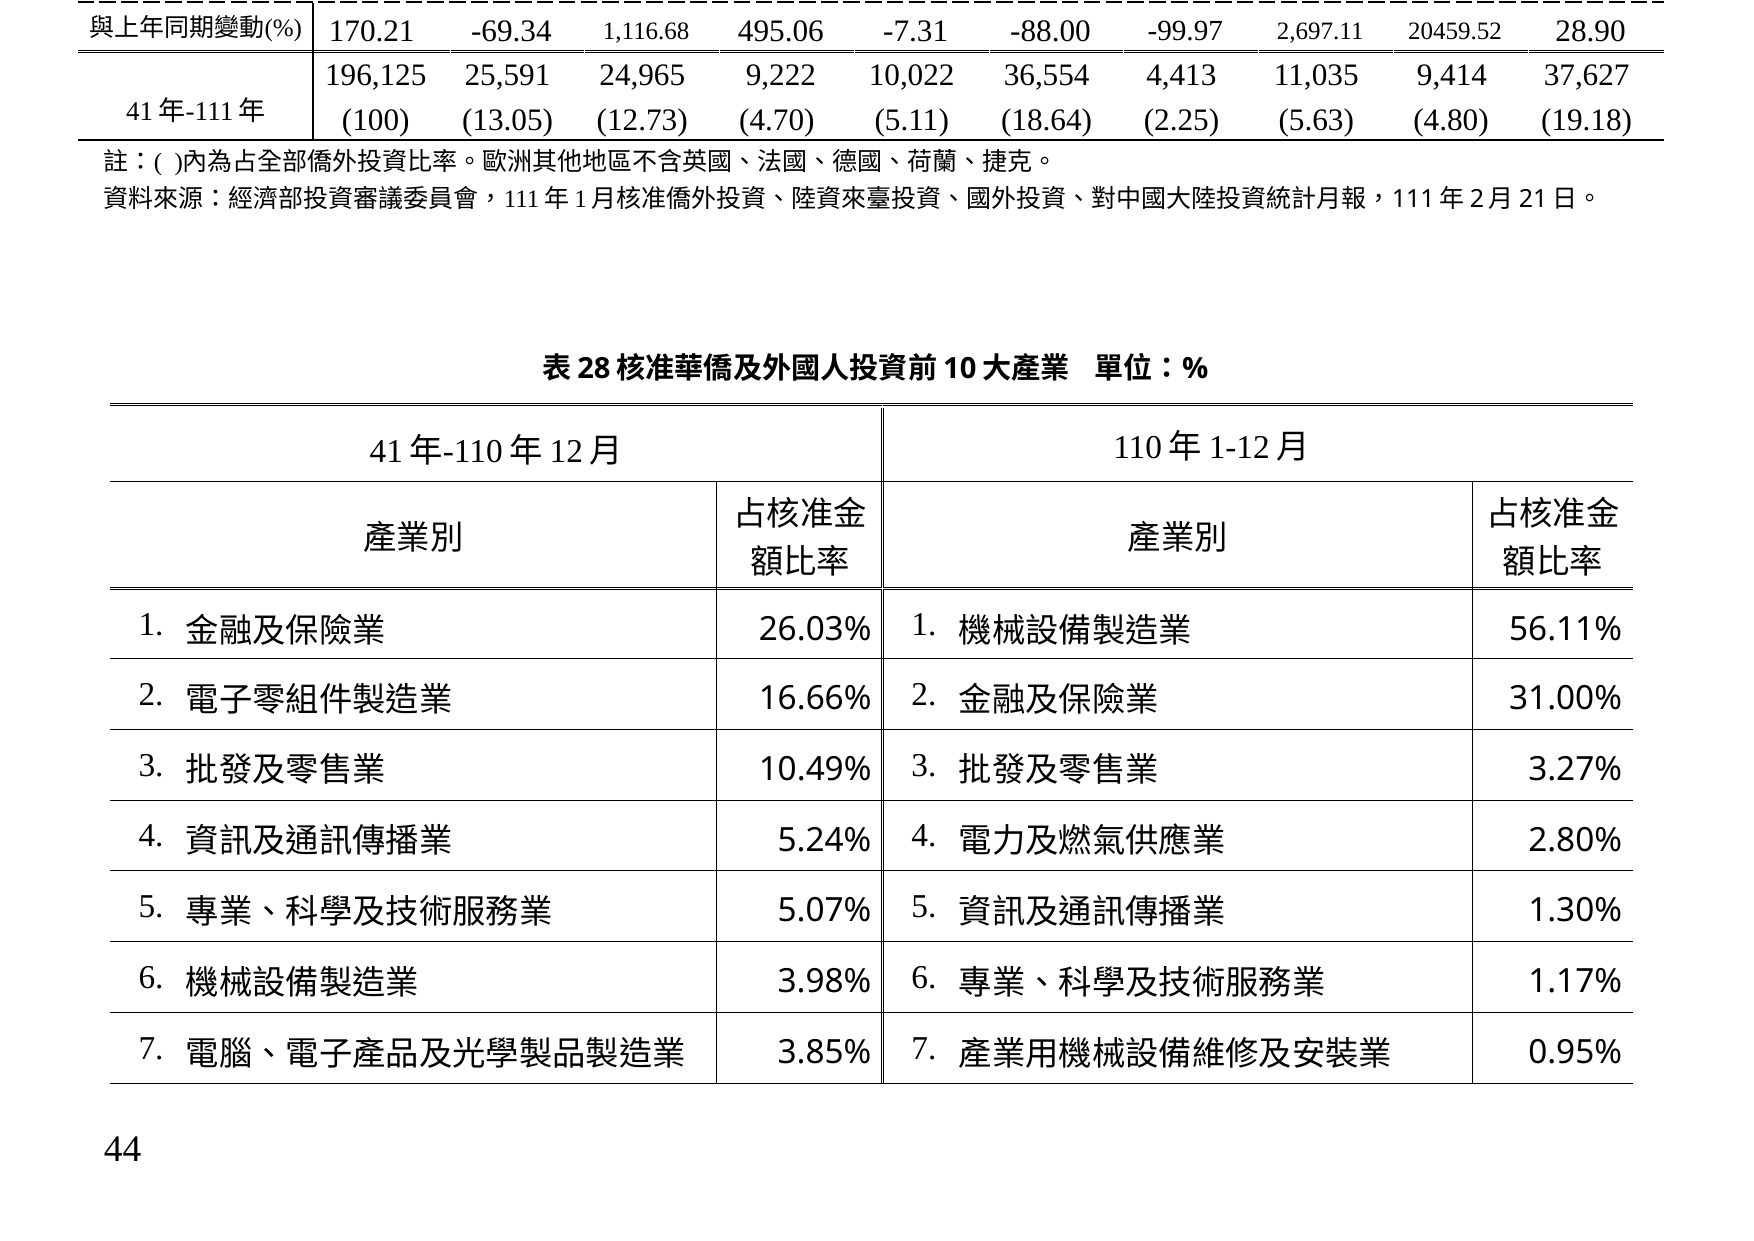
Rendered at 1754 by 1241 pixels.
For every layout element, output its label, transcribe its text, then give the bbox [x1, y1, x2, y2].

table_cell 專業、科學及技術服務業 [948, 942, 1472, 1012]
table_cell 28.90 [1529, 1, 1664, 49]
table_cell (5.63) [1259, 94, 1393, 138]
table_cell 1,116.68 [585, 1, 719, 49]
table_cell -88.00 [990, 1, 1124, 49]
table_cell -69.34 [451, 1, 584, 49]
table_cell (13.05) [451, 94, 584, 138]
table_cell 56.11% [1473, 590, 1633, 658]
table_cell 7. [884, 1013, 947, 1083]
table_cell 1. [884, 590, 947, 658]
table_cell 電子零組件製造業 [174, 659, 716, 729]
table_cell 31.00% [1473, 659, 1633, 729]
table_cell 5.07% [717, 871, 881, 941]
table_cell 產業別 [110, 482, 716, 587]
table_cell 占核准金額比率 [1473, 482, 1633, 587]
table_cell 4. [884, 801, 947, 870]
table_cell (4.70) [720, 94, 854, 138]
table_cell 4. [110, 801, 174, 870]
table_cell (5.11) [855, 94, 989, 138]
table_cell 36,554 [990, 53, 1123, 94]
table_cell 批發及零售業 [174, 730, 716, 799]
table_cell (19.18) [1529, 94, 1664, 138]
text 資料來源：經濟部投資審議委員會，111年1月核准僑外投資、陸資來臺投資、國外投資、對中國大陸投資統計月報，111年2月21日。 [103, 178, 1639, 216]
table_cell 24,965 [585, 53, 719, 94]
table_cell 金融及保險業 [174, 590, 716, 658]
table_cell 占核准金額比率 [717, 482, 881, 587]
table_cell (100) [314, 94, 450, 138]
table_cell 批發及零售業 [948, 730, 1472, 799]
table_cell 495.06 [720, 1, 854, 49]
table_cell 0.95% [1473, 1013, 1633, 1083]
table_cell 2. [110, 659, 174, 729]
table_cell 26.03% [717, 590, 881, 658]
table_cell 4,413 [1124, 53, 1258, 94]
table_cell 5. [110, 871, 174, 941]
table_cell 機械設備製造業 [174, 942, 716, 1012]
table_cell 5. [884, 871, 947, 941]
table_cell 金融及保險業 [948, 659, 1472, 729]
table_header 41年-110年12月 [110, 406, 882, 481]
table_cell 11,035 [1259, 53, 1393, 94]
table_cell (4.80) [1394, 94, 1528, 138]
table_cell 20459.52 [1394, 1, 1528, 49]
table_cell 3.98% [717, 942, 881, 1012]
table_cell 資訊及通訊傳播業 [948, 871, 1472, 941]
table_cell 6. [884, 942, 947, 1012]
table_cell 電力及燃氣供應業 [948, 801, 1472, 870]
table_cell 170.21 [313, 1, 450, 49]
text 註：( )內為占全部僑外投資比率。歐洲其他地區不含英國、法國、德國、荷蘭、捷克。 [103, 141, 1639, 178]
table_cell 3. [110, 730, 174, 799]
table_cell -7.31 [855, 1, 989, 49]
table_cell 產業用機械設備維修及安裝業 [948, 1013, 1472, 1083]
table_cell 1.17% [1473, 942, 1633, 1012]
table_cell 9,414 [1394, 53, 1528, 94]
table_header 110年1-12月 [883, 406, 1633, 481]
table_cell 2,697.11 [1259, 1, 1393, 49]
table_cell 機械設備製造業 [948, 590, 1472, 658]
table_cell 2. [884, 659, 947, 729]
table_cell 專業、科學及技術服務業 [174, 871, 716, 941]
table_cell 1.30% [1473, 871, 1633, 941]
table_cell 產業別 [884, 482, 1472, 587]
table_cell 16.66% [717, 659, 881, 729]
table_cell 3.27% [1473, 730, 1633, 799]
table_cell 25,591 [451, 53, 584, 94]
table_cell 10,022 [855, 53, 989, 94]
table_cell 7. [110, 1013, 174, 1083]
table_cell 3.85% [717, 1013, 881, 1083]
subtitle 表28核准華僑及外國人投資前10大產業 單位：% [103, 328, 1639, 403]
table_cell 6. [110, 942, 174, 1012]
table_cell 37,627 [1529, 53, 1664, 94]
table_cell 電腦、電子產品及光學製品製造業 [174, 1013, 716, 1083]
table_cell (2.25) [1124, 94, 1258, 138]
table_cell -99.97 [1124, 1, 1258, 49]
table_cell (12.73) [585, 94, 719, 138]
table_cell 9,222 [720, 53, 854, 94]
table_cell 3. [884, 730, 947, 799]
table_cell 2.80% [1473, 801, 1633, 870]
table_cell 與上年同期變動(%) [78, 1, 312, 49]
table_cell 196,125 [314, 53, 450, 94]
table_cell 10.49% [717, 730, 881, 799]
table_cell 資訊及通訊傳播業 [174, 801, 716, 870]
table_cell 5.24% [717, 801, 881, 870]
table_cell 1. [110, 590, 174, 658]
table_cell (18.64) [990, 94, 1123, 138]
table_cell 41年-111年 1月 [78, 53, 312, 138]
